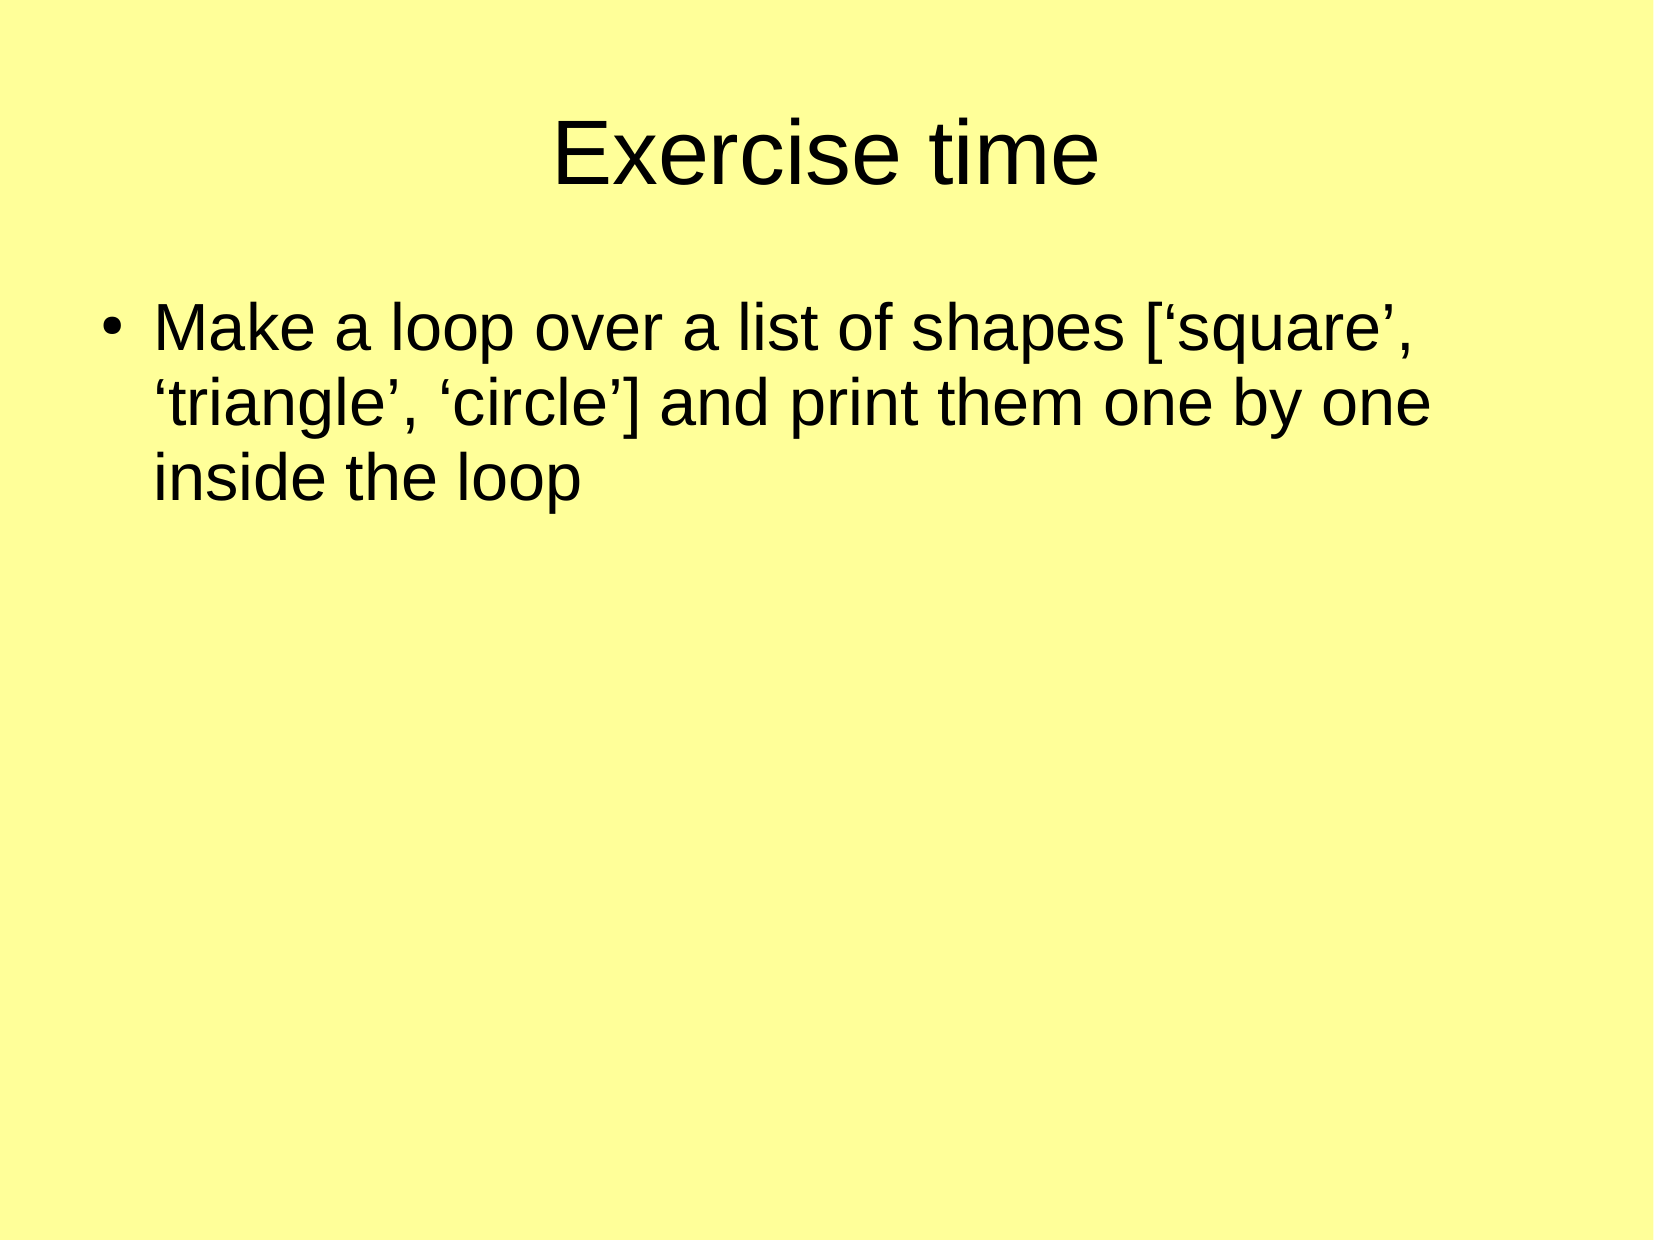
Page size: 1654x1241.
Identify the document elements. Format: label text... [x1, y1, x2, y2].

list Make a loop over a list of shapes [‘square’, ‘triangle’, ‘circle’] and print them one by one inside the loop [82, 290, 1571, 1184]
title Exercise time [82, 49, 1571, 257]
